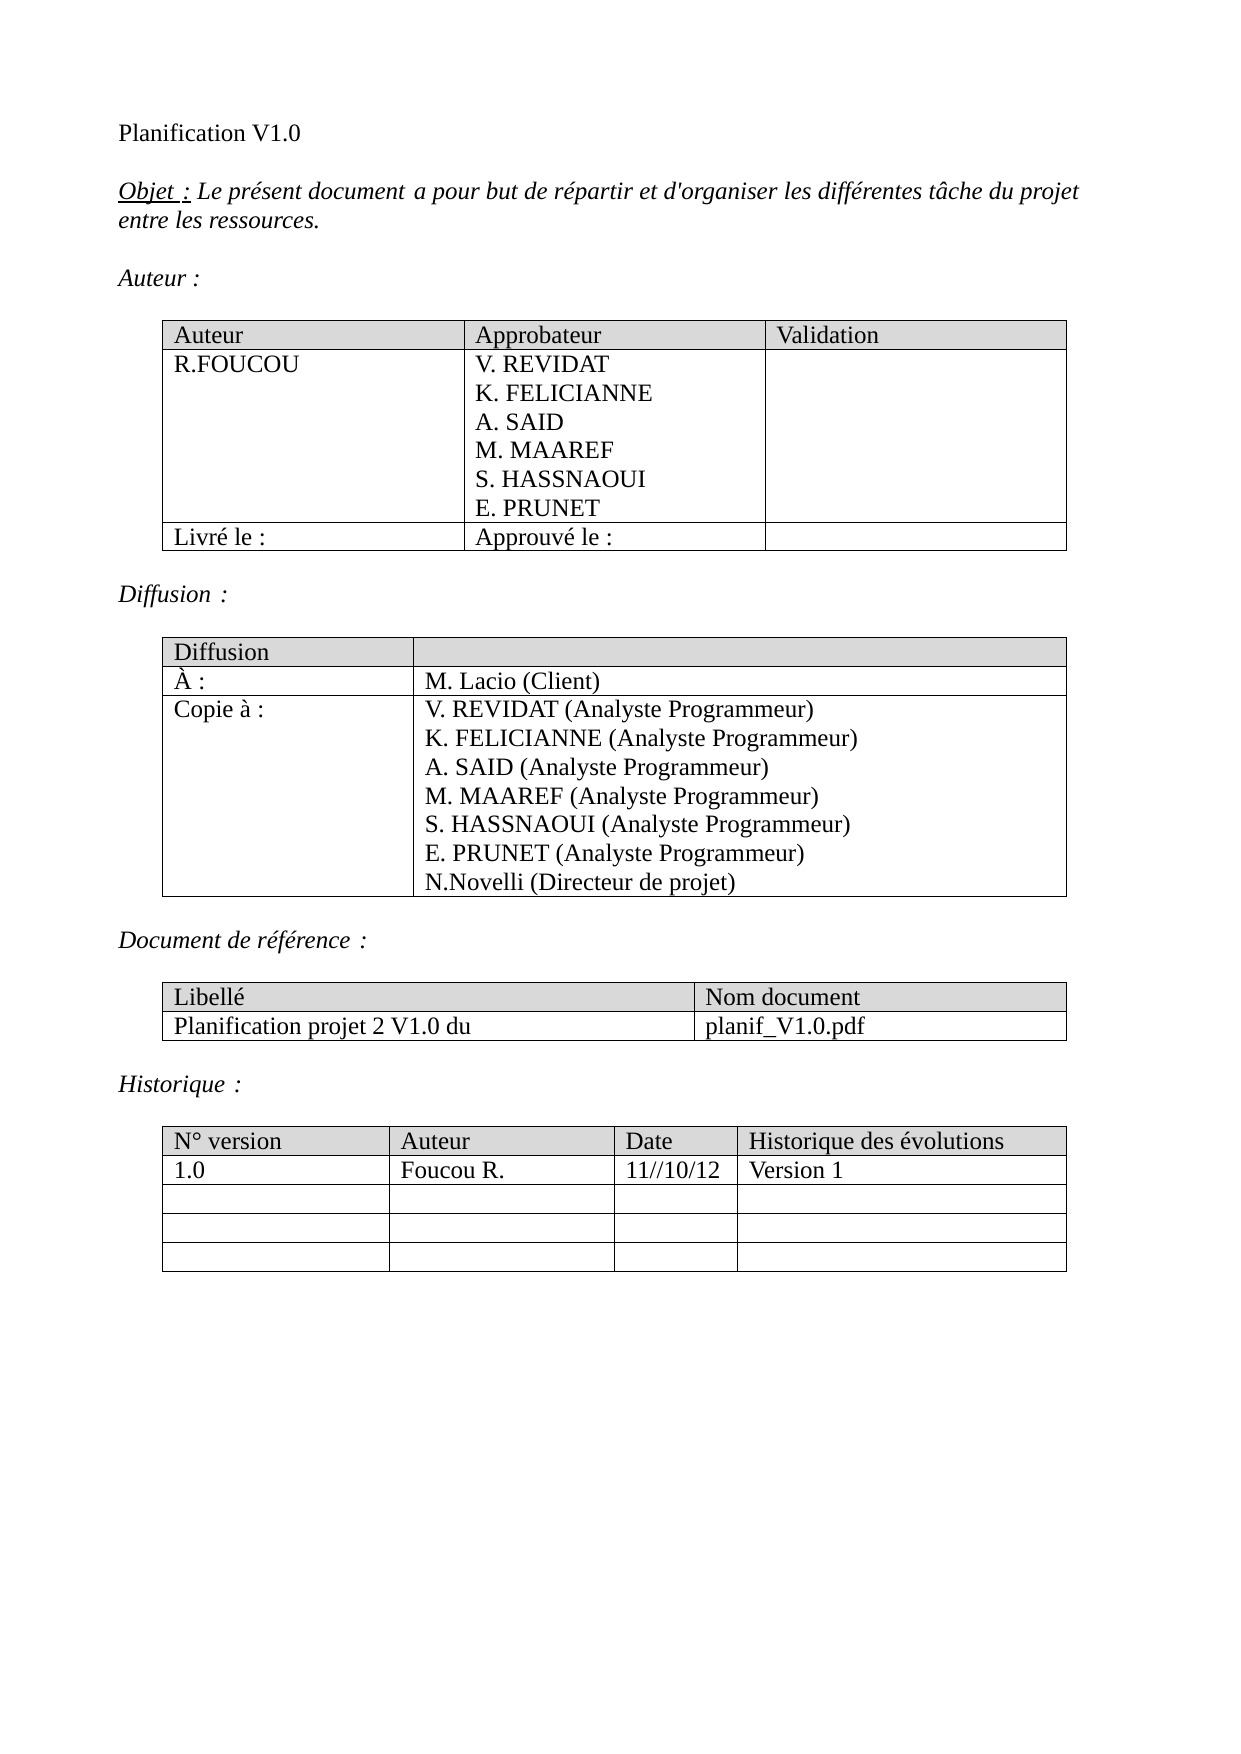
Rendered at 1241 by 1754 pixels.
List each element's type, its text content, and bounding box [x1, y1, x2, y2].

table_header Diffusion [163, 638, 413, 666]
table_cell planif_V1.0.pdf [695, 1012, 1066, 1040]
table_cell [738, 1243, 1066, 1271]
table_header Date [615, 1127, 737, 1155]
table_cell Livré le : [163, 523, 464, 550]
text Auteur : [118, 263, 1122, 291]
table_cell [163, 1214, 389, 1242]
table_cell Approuvé le : [465, 523, 765, 550]
table_cell [163, 1243, 389, 1271]
text Objet : Le présent document a pour but de répartir et d'organiser les différentes tâche du projet entre les ressources. [118, 176, 1122, 234]
text Diffusion : [118, 579, 1122, 608]
table_header Libellé [163, 983, 694, 1011]
table_header Auteur [163, 321, 464, 349]
table_cell [390, 1185, 614, 1213]
table_header Validation [766, 321, 1066, 349]
table_cell R.FOUCOU [163, 350, 464, 522]
table_cell [390, 1243, 614, 1271]
table_header Auteur [390, 1127, 614, 1155]
table_header Approbateur [465, 321, 765, 349]
text Historique : [118, 1069, 1122, 1097]
table_cell 1.0 [163, 1156, 389, 1184]
text Document de référence : [118, 925, 1122, 953]
table_cell M. Lacio (Client) [414, 667, 1066, 694]
table_cell V. REVIDAT K. FELICIANNE A. SAID M. MAAREF S. HASSNAOUI E. PRUNET [465, 350, 765, 522]
table_cell [163, 1185, 389, 1213]
table_cell [615, 1185, 737, 1213]
table_cell [615, 1243, 737, 1271]
table_cell [766, 523, 1066, 550]
table_cell Foucou R. [390, 1156, 614, 1184]
table_cell [738, 1185, 1066, 1213]
table_cell [766, 350, 1066, 522]
table_header Nom document [695, 983, 1066, 1011]
table_cell V. REVIDAT (Analyste Programmeur) K. FELICIANNE (Analyste Programmeur) A. SAID (Analyste Programmeur) M. MAAREF (Analyste Programmeur) S. HASSNAOUI (Analyste Programmeur) E. PRUNET (Analyste Programmeur) N.Novelli (Directeur de projet) [414, 696, 1066, 896]
table_cell Planification projet 2 V1.0 du [163, 1012, 694, 1040]
table_cell À : [163, 667, 413, 694]
table_cell Copie à : [163, 696, 413, 896]
table_cell [390, 1214, 614, 1242]
table_cell 11//10/12 [615, 1156, 737, 1184]
table_header Historique des évolutions [738, 1127, 1066, 1155]
table_header N° version [163, 1127, 389, 1155]
table_cell [615, 1214, 737, 1242]
table_cell Version 1 [738, 1156, 1066, 1184]
table_header [414, 638, 1066, 666]
table_cell [738, 1214, 1066, 1242]
